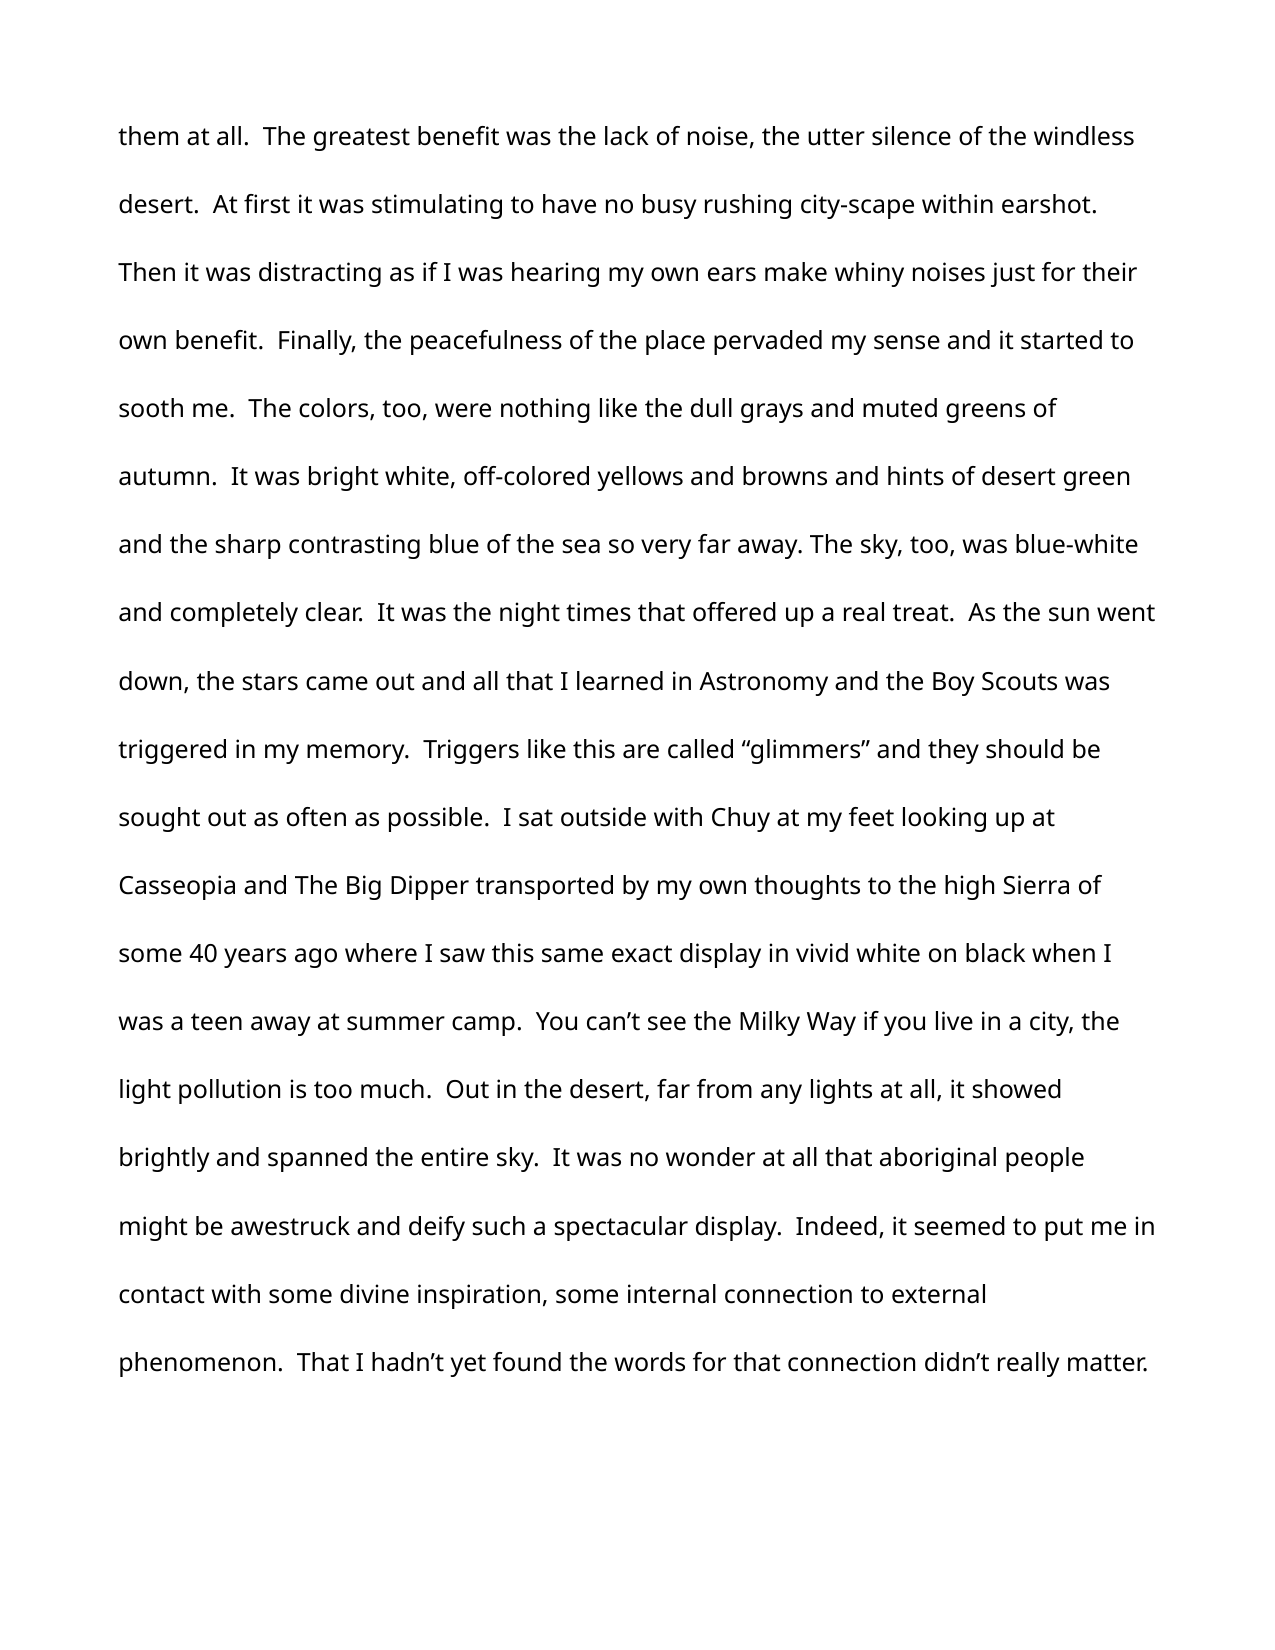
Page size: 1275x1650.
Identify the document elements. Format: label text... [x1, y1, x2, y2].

text them at all. The greatest benefit was the lack of noise, the utter silence of the windless desert. At first it was stimulating to have no busy rushing city-scape within earshot. Then it was distracting as if I was hearing my own ears make whiny noises just for their own benefit. Finally, the peacefulness of the place pervaded my sense and it started to sooth me. The colors, too, were nothing like the dull grays and muted greens of autumn. It was bright white, off-colored yellows and browns and hints of desert green and the sharp contrasting blue of the sea so very far away. The sky, too, was blue-white and completely clear. It was the night times that offered up a real treat. As the sun went down, the stars came out and all that I learned in Astronomy and the Boy Scouts was triggered in my memory. Triggers like this are called “glimmers” and they should be sought out as often as possible. I sat outside with Chuy at my feet looking up at Casseopia and The Big Dipper transported by my own thoughts to the high Sierra of some 40 years ago where I saw this same exact display in vivid white on black when I was a teen away at summer camp. You can’t see the Milky Way if you live in a city, the light pollution is too much. Out in the desert, far from any lights at all, it showed brightly and spanned the entire sky. It was no wonder at all that aboriginal people might be awestruck and deify such a spectacular display. Indeed, it seemed to put me in contact with some divine inspiration, some internal connection to external phenomenon. That I hadn’t yet found the words for that connection didn’t really matter. [118, 118, 1157, 1378]
